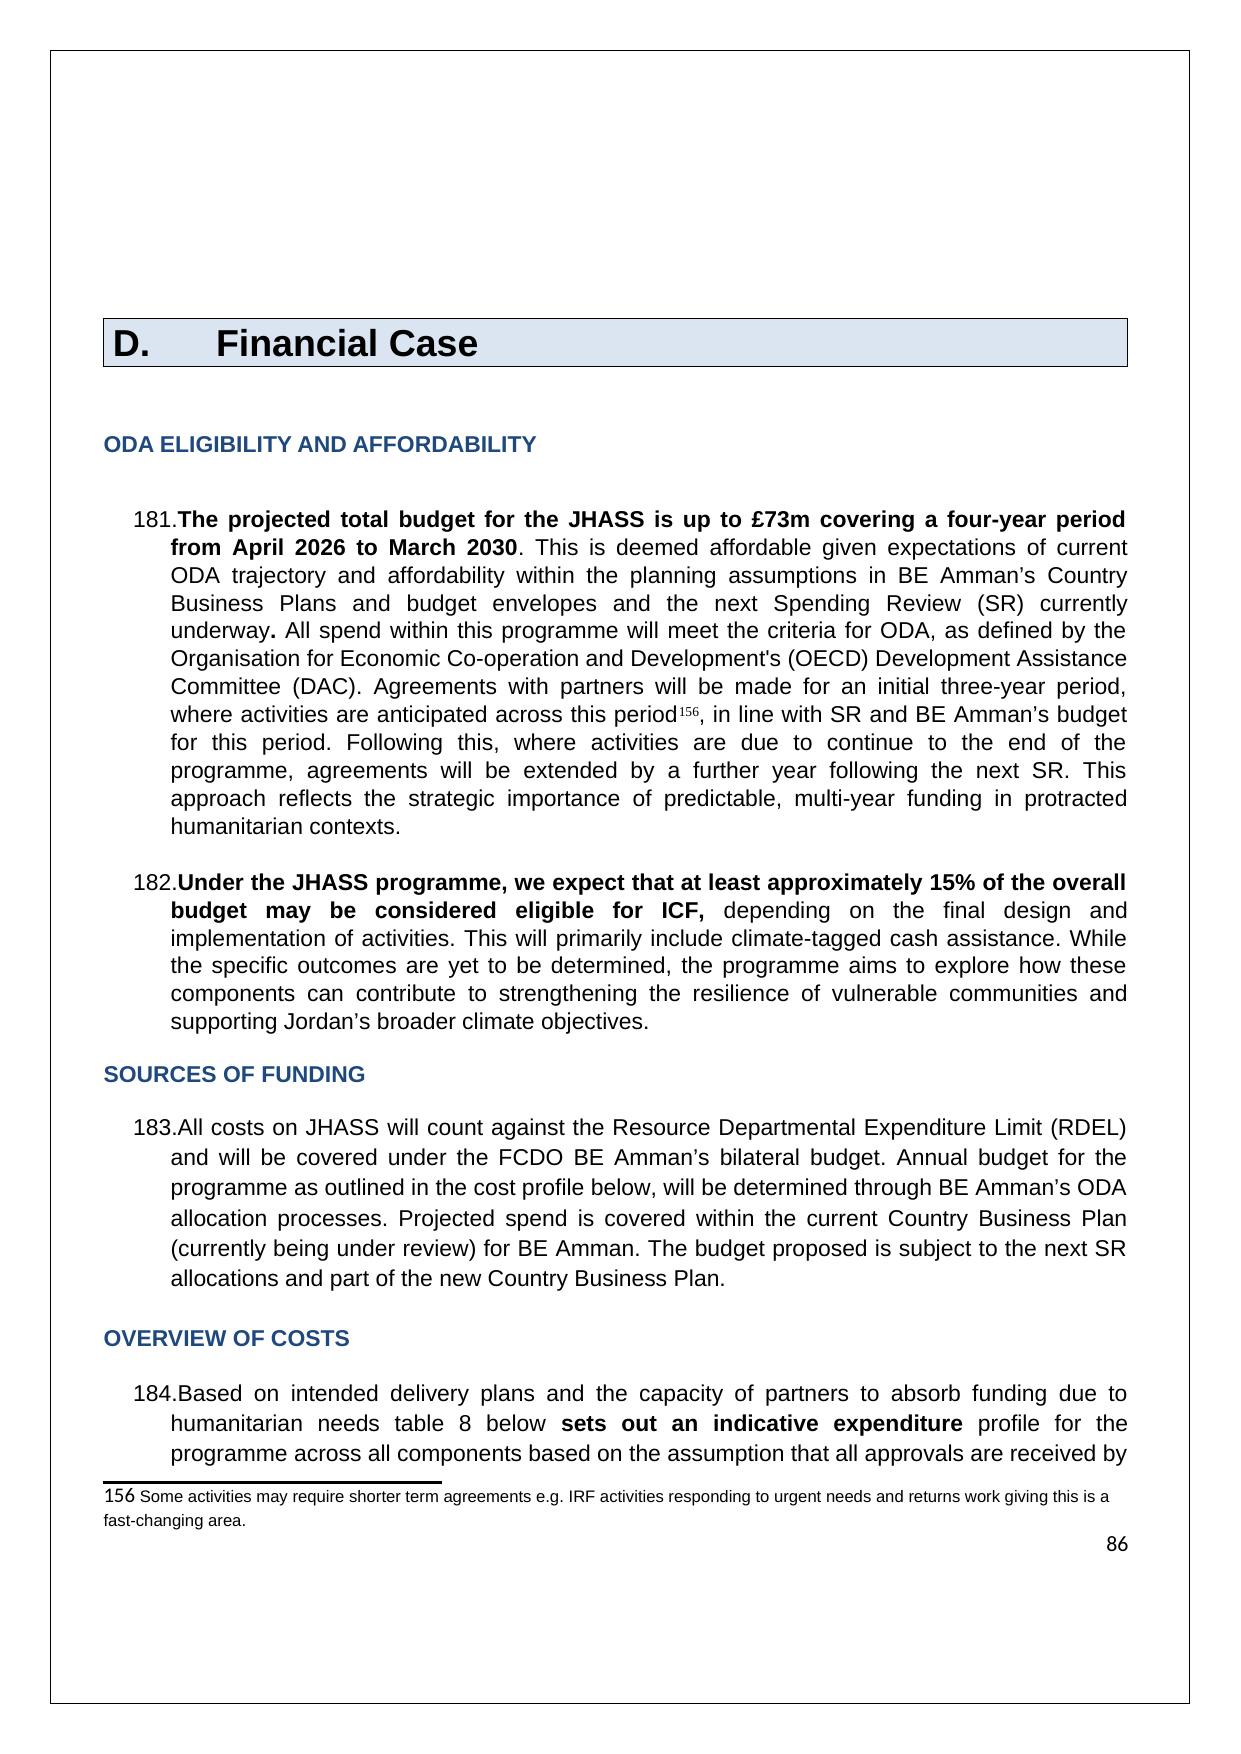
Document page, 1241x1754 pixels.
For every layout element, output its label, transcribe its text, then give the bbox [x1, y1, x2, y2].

subtitle Financial Case [104, 319, 1127, 366]
list All costs on JHASS will count against the Resource Departmental Expenditure Limit (RDEL) and will be covered under the FCDO BE Amman’s bilateral budget. Annual budget for the programme as outlined in the cost profile below, will be determined through BE Amman’s ODA allocation processes. Projected spend is covered within the current Country Business Plan (currently being under review) for BE Amman. The budget proposed is subject to the next SR allocations and part of the new Country Business Plan. [133, 1114, 1128, 1291]
list Under the JHASS programme, we expect that at least approximately 15% of the overall budget may be considered eligible for ICF, depending on the final design and implementation of activities. This will primarily include climate-tagged cash assistance. While the specific outcomes are yet to be determined, the programme aims to explore how these components can contribute to strengthening the resilience of vulnerable communities and supporting Jordan’s broader climate objectives. [133, 869, 1128, 1035]
list Based on intended delivery plans and the capacity of partners to absorb funding due to humanitarian needs table 8 below sets out an indicative expenditure profile for the programme across all components based on the assumption that all approvals are received by [133, 1380, 1128, 1467]
list Some activities may require shorter term agreements e.g. IRF activities responding to urgent needs and returns work giving this is a fast-changing area. [103, 1483, 1128, 1530]
list OVERVIEW OF COSTS [103, 1325, 1128, 1352]
text ODA ELIGIBILITY AND AFFORDABILITY [103, 431, 1128, 457]
list The projected total budget for the JHASS is up to £73m covering a four-year period from April 2026 to March 2030. This is deemed affordable given expectations of current ODA trajectory and affordability within the planning assumptions in BE Amman’s Country Business Plans and budget envelopes and the next Spending Review (SR) currently underway. All spend within this programme will meet the criteria for ODA, as defined by the Organisation for Economic Co-operation and Development's (OECD) Development Assistance Committee (DAC). Agreements with partners will be made for an initial three-year period, where activities are anticipated across this period, in line with SR and BE Amman’s budget for this period. Following this, where activities are due to continue to the end of the programme, agreements will be extended by a further year following the next SR. This approach reflects the strategic importance of predictable, multi-year funding in protracted humanitarian contexts. [133, 506, 1128, 839]
subtitle SOURCES OF FUNDING [103, 1061, 1128, 1114]
